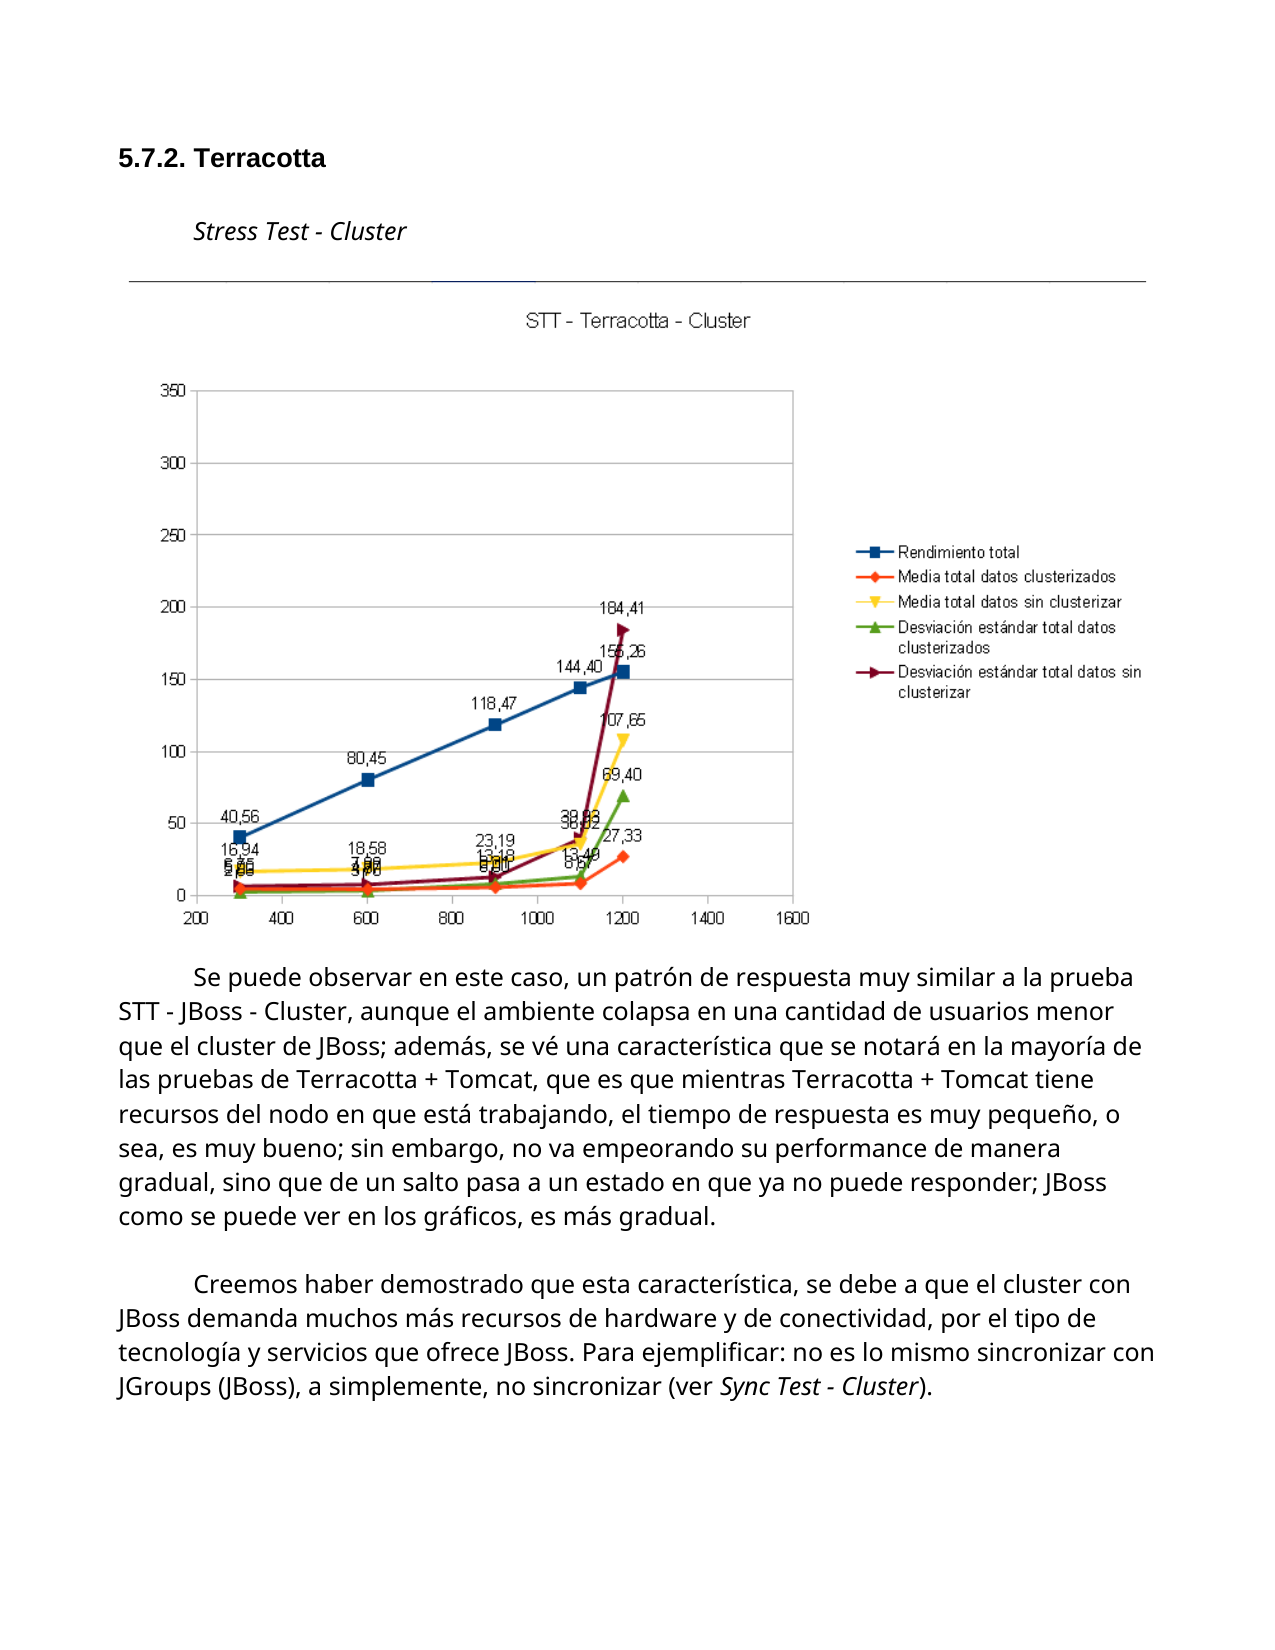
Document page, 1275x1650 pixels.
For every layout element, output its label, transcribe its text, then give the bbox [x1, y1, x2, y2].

text Stress Test - Cluster [118, 214, 1157, 248]
picture [128, 281, 1147, 960]
text Creemos haber demostrado que esta característica, se debe a que el cluster con JBoss demanda muchos más recursos de hardware y de conectividad, por el tipo de tecnología y servicios que ofrece JBoss. Para ejemplificar: no es lo mismo sincronizar con JGroups (JBoss), a simplemente, no sincronizar (ver Sync Test - Cluster). [118, 1267, 1157, 1403]
subtitle 5.7.2. Terracotta [118, 143, 1157, 173]
text Se puede observar en este caso, un patrón de respuesta muy similar a la prueba STT - JBoss - Cluster, aunque el ambiente colapsa en una cantidad de usuarios menor que el cluster de JBoss; además, se vé una característica que se notará en la mayoría de las pruebas de Terracotta + Tomcat, que es que mientras Terracotta + Tomcat tiene recursos del nodo en que está trabajando, el tiempo de respuesta es muy pequeño, o sea, es muy bueno; sin embargo, no va empeorando su performance de manera gradual, sino que de un salto pasa a un estado en que ya no puede responder; JBoss como se puede ver en los gráficos, es más gradual. [118, 960, 1157, 1232]
